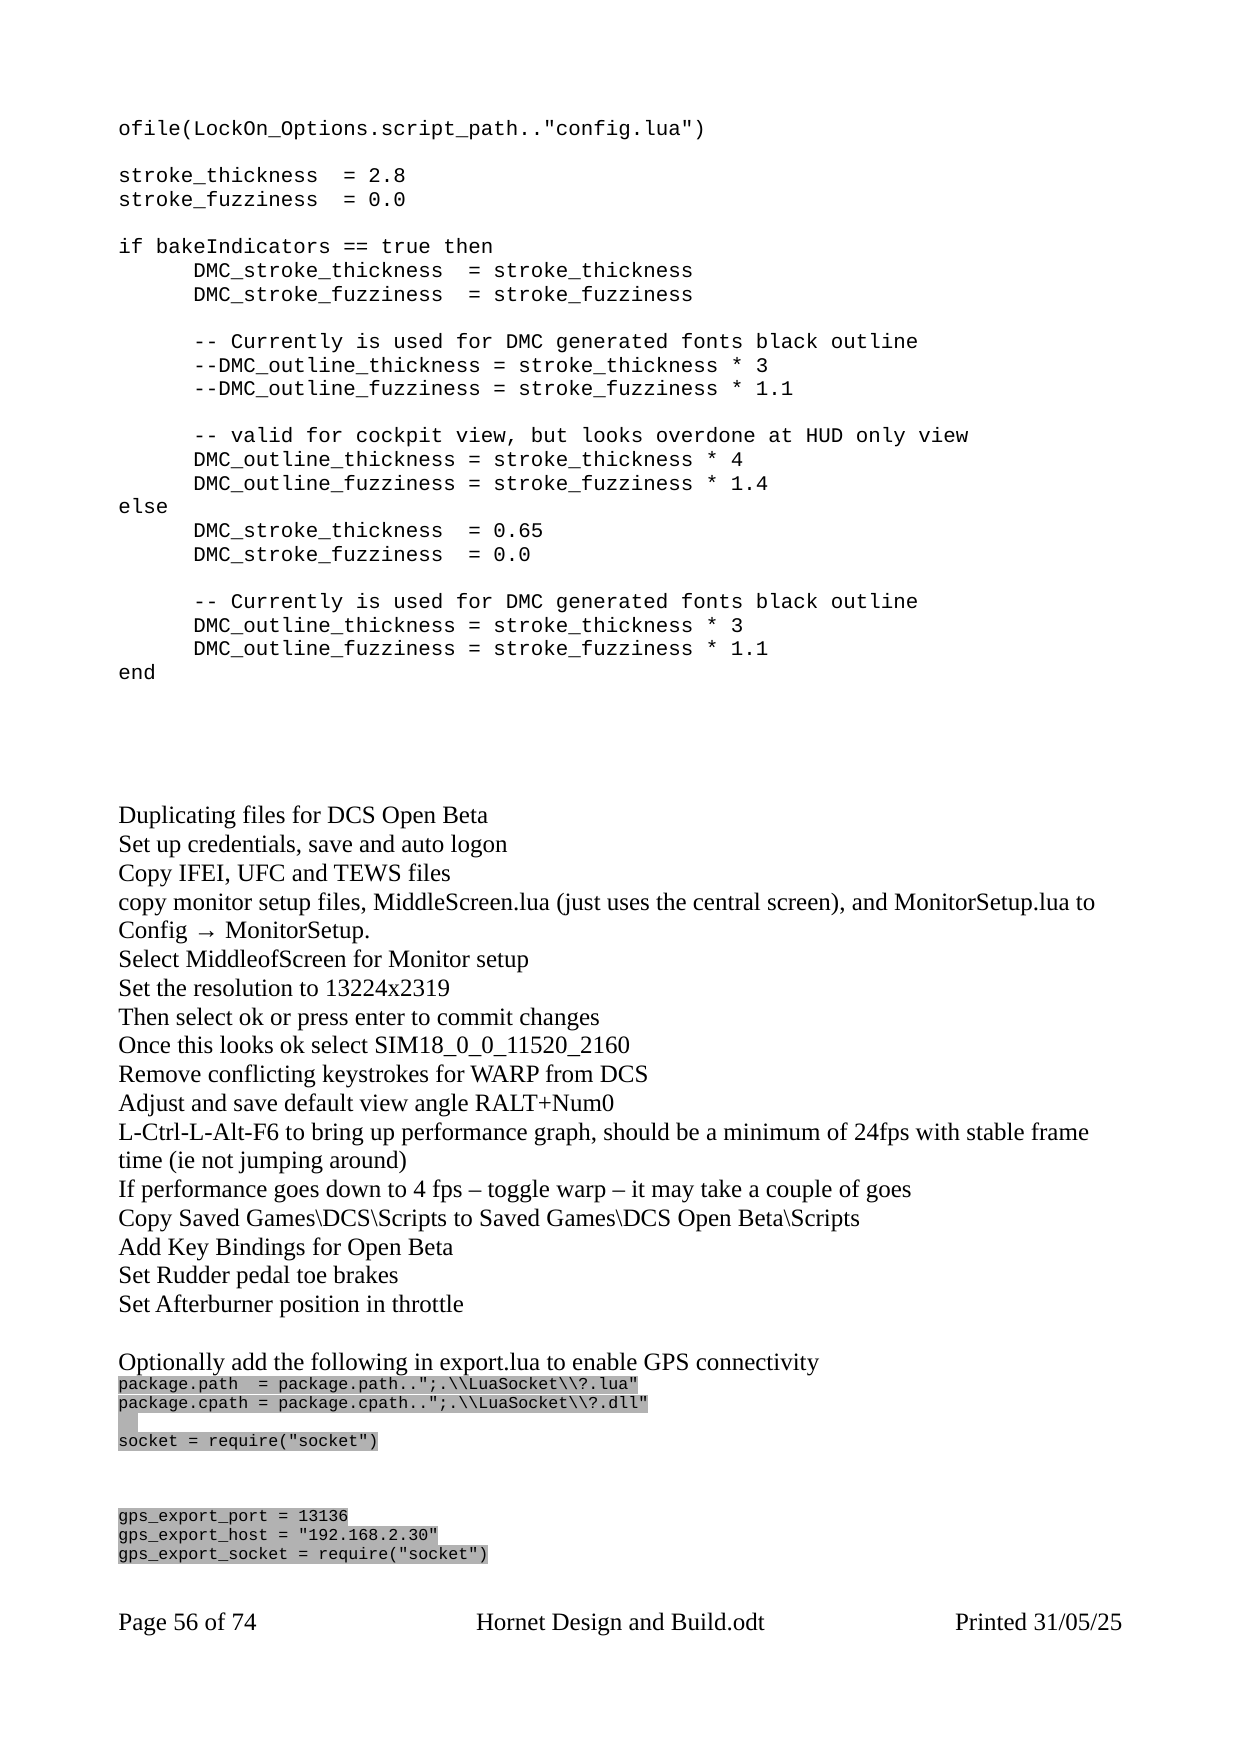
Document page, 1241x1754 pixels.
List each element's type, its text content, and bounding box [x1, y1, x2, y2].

text if bakeIndicators == true then [118, 236, 1122, 260]
text DMC_stroke_fuzziness = stroke_fuzziness [118, 284, 1122, 307]
text DMC_outline_thickness = stroke_thickness * 3 [118, 615, 1122, 638]
text Optionally add the following in export.lua to enable GPS connectivity [118, 1347, 1122, 1376]
text gps_export_port = 13136 [118, 1508, 1181, 1526]
text DMC_outline_fuzziness = stroke_fuzziness * 1.1 [118, 638, 1122, 662]
text Copy IFEI, UFC and TEWS files [118, 858, 1122, 887]
text stroke_fuzziness = 0.0 [118, 189, 1122, 213]
text copy monitor setup files, MiddleScreen.lua (just uses the central screen), and MonitorSetup.lua to Config → MonitorSetup. [118, 887, 1122, 944]
text package.cpath = package.cpath..";.\\LuaSocket\\?.dll" [118, 1394, 1181, 1413]
text else [118, 496, 1122, 520]
text Adjust and save default view angle RALT+Num0 [118, 1088, 1122, 1117]
text Set Rudder pedal toe brakes [118, 1261, 1122, 1289]
text gps_export_host = "192.168.2.30" [118, 1526, 1181, 1545]
text end [118, 662, 1122, 686]
text DMC_stroke_fuzziness = 0.0 [118, 544, 1122, 567]
text Set the resolution to 13224x2319 [118, 973, 1122, 1002]
text L-Ctrl-L-Alt-F6 to bring up performance graph, should be a minimum of 24fps with stable frame time (ie not jumping around) [118, 1117, 1122, 1174]
text package.path = package.path..";.\\LuaSocket\\?.lua" [118, 1376, 1181, 1394]
text DMC_stroke_thickness = stroke_thickness [118, 260, 1122, 284]
text DMC_stroke_thickness = 0.65 [118, 520, 1122, 544]
text gps_export_socket = require("socket") [118, 1545, 1181, 1564]
text -- Currently is used for DMC generated fonts black outline [118, 331, 1122, 354]
text Then select ok or press enter to commit changes [118, 1002, 1122, 1031]
text stroke_thickness = 2.8 [118, 165, 1122, 189]
text Set up credentials, save and auto logon [118, 829, 1122, 858]
text -- Currently is used for DMC generated fonts black outline [118, 591, 1122, 615]
text Add Key Bindings for Open Beta [118, 1232, 1122, 1261]
text -- valid for cockpit view, but looks overdone at HUD only view [118, 426, 1122, 449]
text Duplicating files for DCS Open Beta [118, 801, 1122, 829]
text Select MiddleofScreen for Monitor setup [118, 944, 1122, 973]
text Remove conflicting keystrokes for WARP from DCS [118, 1059, 1122, 1088]
text Set Afterburner position in throttle [118, 1289, 1122, 1318]
text Once this looks ok select SIM18_0_0_11520_2160 [118, 1031, 1122, 1059]
text Copy Saved Games\DCS\Scripts to Saved Games\DCS Open Beta\Scripts [118, 1203, 1122, 1232]
text --DMC_outline_fuzziness = stroke_fuzziness * 1.1 [118, 378, 1122, 402]
text If performance goes down to 4 fps – toggle warp – it may take a couple of goes [118, 1174, 1122, 1203]
text ofile(LockOn_Options.script_path.."config.lua") [118, 118, 1122, 142]
text --DMC_outline_thickness = stroke_thickness * 3 [118, 354, 1122, 378]
text DMC_outline_thickness = stroke_thickness * 4 [118, 449, 1122, 473]
text DMC_outline_fuzziness = stroke_fuzziness * 1.4 [118, 473, 1122, 496]
text socket = require("socket") [118, 1432, 1181, 1451]
